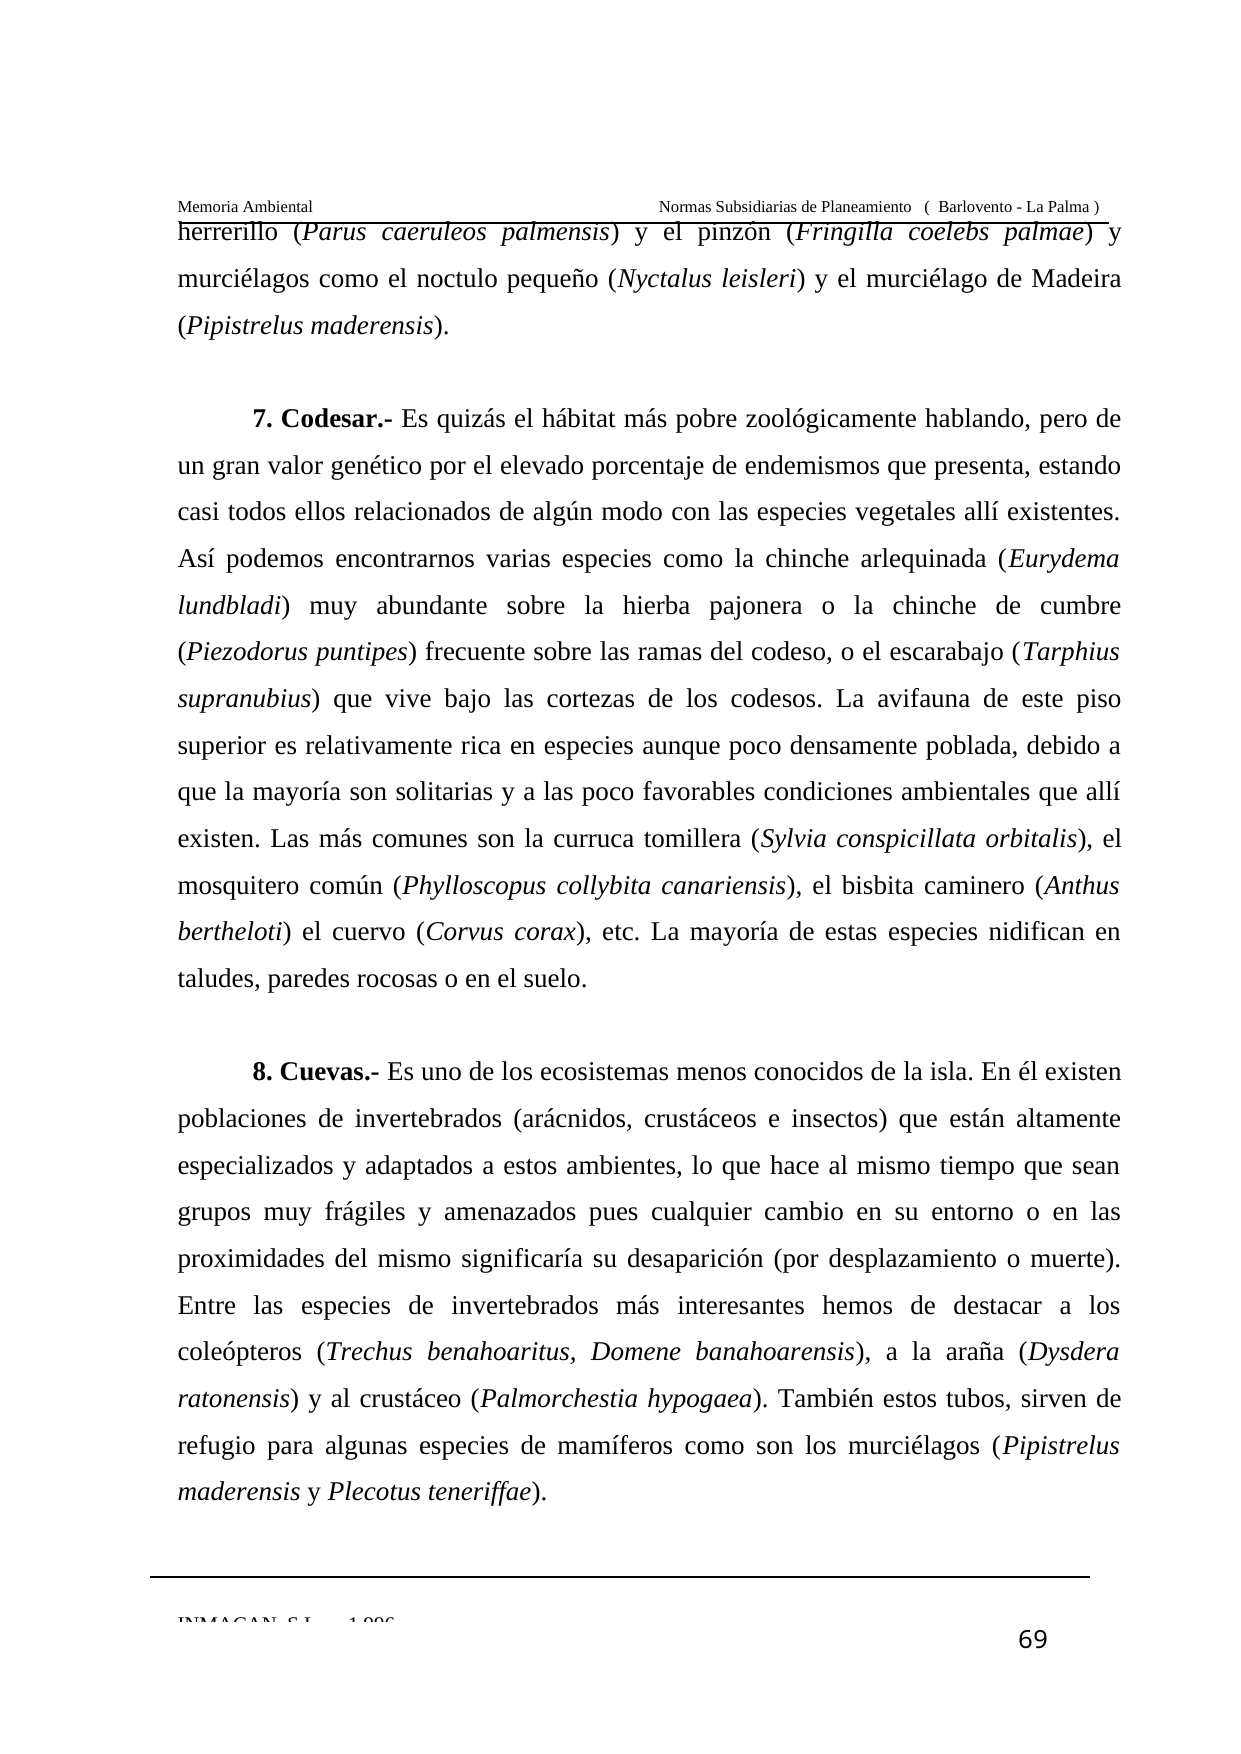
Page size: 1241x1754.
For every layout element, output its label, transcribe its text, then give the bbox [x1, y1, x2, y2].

text 8. Cuevas.- Es uno de los ecosistemas menos conocidos de la isla. En él existen poblaciones de invertebrados (arácnidos, crustáceos e insectos) que están altamente especializados y adaptados a estos ambientes, lo que hace al mismo tiempo que sean grupos muy frágiles y amenazados pues cualquier cambio en su entorno o en las proximidades del mismo significaría su desaparición (por desplazamiento o muerte). Entre las especies de invertebrados más interesantes hemos de destacar a los coleópteros (Trechus benahoaritus, Domene banahoarensis), a la araña (Dysdera ratonensis) y al crustáceo (Palmorchestia hypogaea). También estos tubos, sirven de refugio para algunas especies de mamíferos como son los murciélagos (Pipistrelus maderensis y Plecotus teneriffae). [177, 1056, 1122, 1507]
text herrerillo (Parus caeruleos palmensis) y el pinzón (Fringilla coelebs palmae) y murciélagos como el noctulo pequeño (Nyctalus leisleri) y el murciélago de Madeira (Pipistrelus maderensis). [177, 216, 1122, 340]
text 7. Codesar.- Es quizás el hábitat más pobre zoológicamente hablando, pero de un gran valor genético por el elevado porcentaje de endemismos que presenta, estando casi todos ellos relacionados de algún modo con las especies vegetales allí existentes. Así podemos encontrarnos varias especies como la chinche arlequinada (Eurydema lundbladi) muy abundante sobre la hierba pajonera o la chinche de cumbre (Piezodorus puntipes) frecuente sobre las ramas del codeso, o el escarabajo (Tarphius supranubius) que vive bajo las cortezas de los codesos. La avifauna de este piso superior es relativamente rica en especies aunque poco densamente poblada, debido a que la mayoría son solitarias y a las poco favorables condiciones ambientales que allí existen. Las más comunes son la curruca tomillera (Sylvia conspicillata orbitalis), el mosquitero común (Phylloscopus collybita canariensis), el bisbita caminero (Anthus bertheloti) el cuervo (Corvus corax), etc. La mayoría de estas especies nidifican en taludes, paredes rocosas o en el suelo. [177, 402, 1122, 993]
